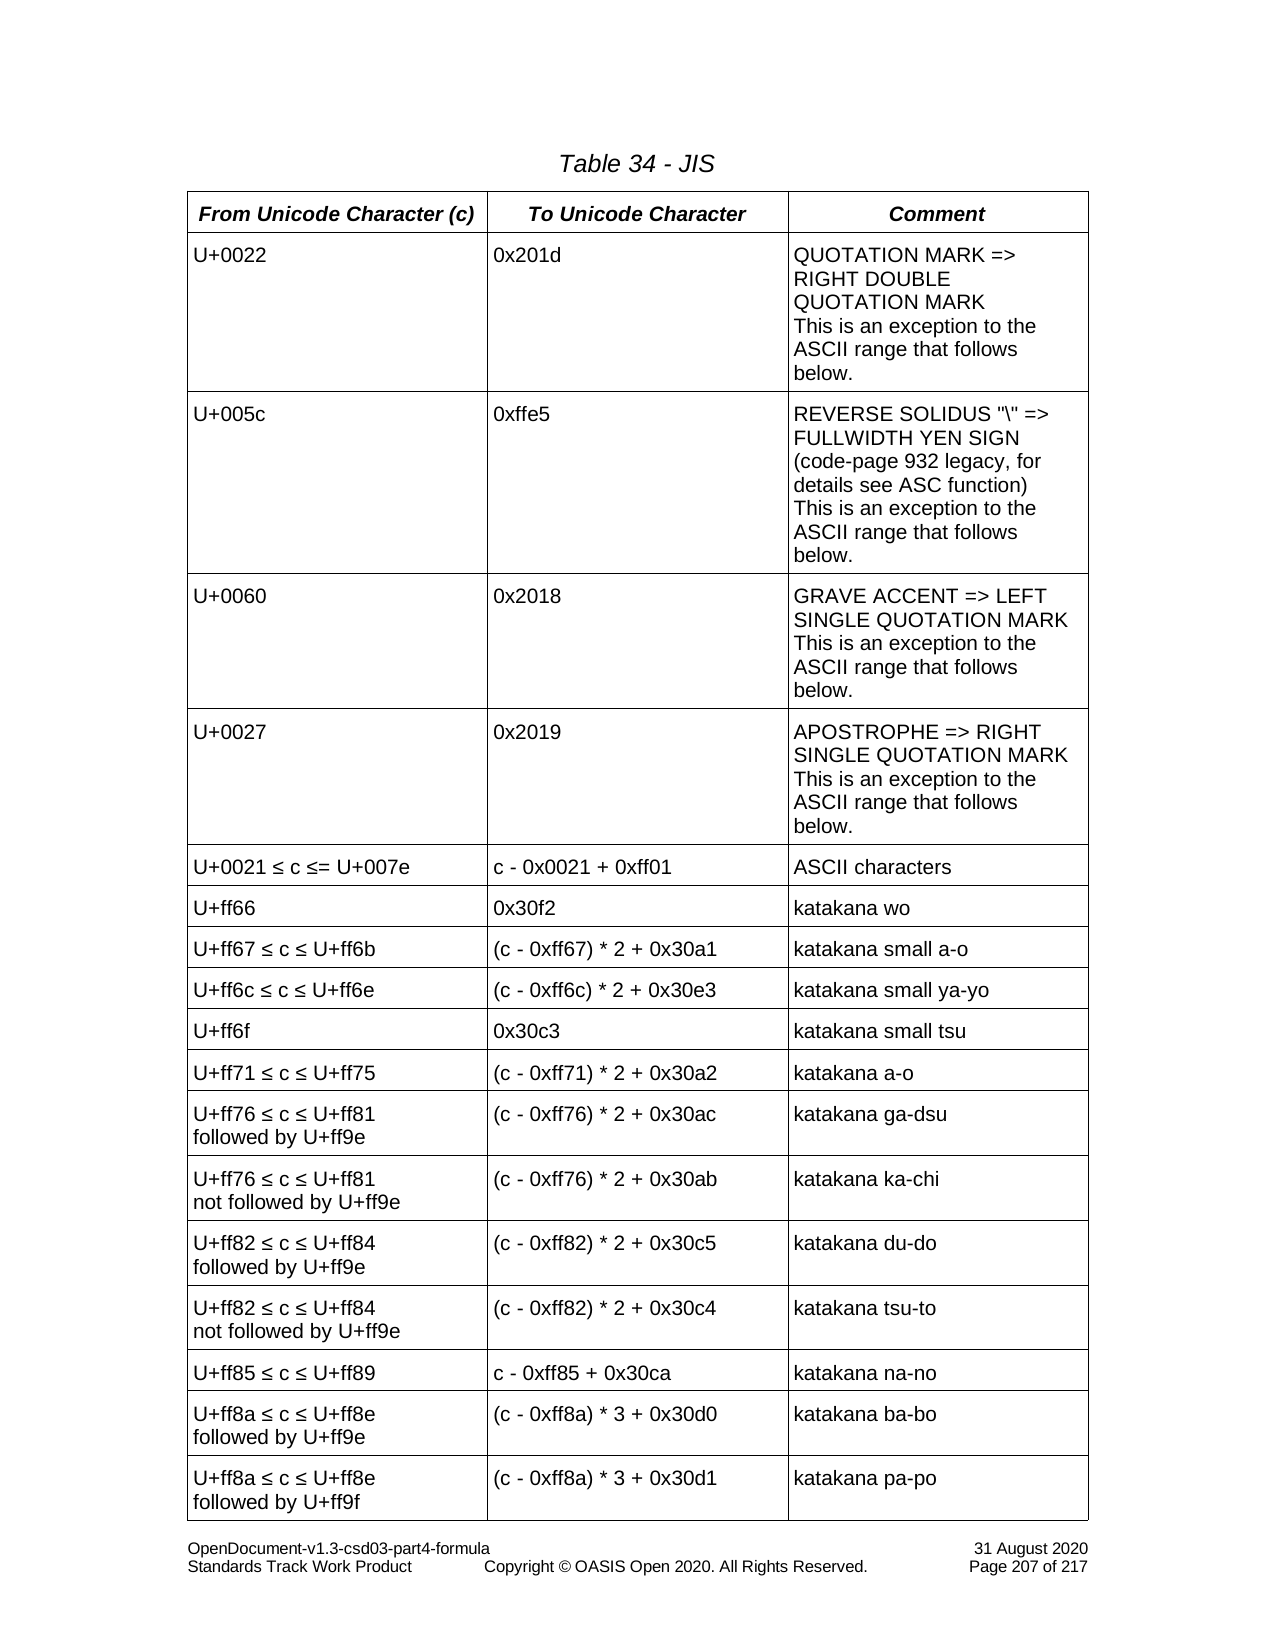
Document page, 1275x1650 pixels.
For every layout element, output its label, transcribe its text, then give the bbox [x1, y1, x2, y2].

table_cell katakana wo [789, 886, 1088, 926]
table_cell (c - 0xff82) * 2 + 0x30c4 [488, 1286, 788, 1349]
table_cell katakana du-do [789, 1221, 1088, 1284]
table_cell (c - 0xff8a) * 3 + 0x30d1 [488, 1456, 788, 1520]
table_cell U+ff8a ≤ c ≤ U+ff8e followed by U+ff9f [188, 1456, 487, 1520]
table_cell U+ff76 ≤ c ≤ U+ff81 not followed by U+ff9e [188, 1156, 487, 1220]
table_header To Unicode Character [488, 192, 788, 232]
table_cell U+0027 [188, 709, 487, 843]
table_cell ASCII characters [789, 845, 1088, 885]
table_cell (c - 0xff71) * 2 + 0x30a2 [488, 1050, 788, 1090]
table_cell katakana ba-bo [789, 1391, 1088, 1455]
table_cell U+ff66 [188, 886, 487, 926]
text Table 34 - JIS [187, 150, 1088, 178]
table_cell U+005c [188, 392, 487, 573]
table_cell U+ff67 ≤ c ≤ U+ff6b [188, 927, 487, 967]
table_cell katakana ga-dsu [789, 1091, 1088, 1155]
table_cell U+ff82 ≤ c ≤ U+ff84 followed by U+ff9e [188, 1221, 487, 1284]
table_cell katakana pa-po [789, 1456, 1088, 1520]
table_header From Unicode Character (c) [188, 192, 487, 232]
table_cell U+0060 [188, 574, 487, 708]
table_cell katakana tsu-to [789, 1286, 1088, 1349]
table_cell (c - 0xff8a) * 3 + 0x30d0 [488, 1391, 788, 1455]
table_cell (c - 0xff6c) * 2 + 0x30e3 [488, 968, 788, 1008]
table_cell 0x2018 [488, 574, 788, 708]
table_cell U+ff71 ≤ c ≤ U+ff75 [188, 1050, 487, 1090]
table_cell c - 0xff85 + 0x30ca [488, 1350, 788, 1390]
table_cell U+ff6c ≤ c ≤ U+ff6e [188, 968, 487, 1008]
table_cell 0x2019 [488, 709, 788, 843]
table_cell U+ff85 ≤ c ≤ U+ff89 [188, 1350, 487, 1390]
table_cell REVERSE SOLIDUS "\" => FULLWIDTH YEN SIGN (code-page 932 legacy, for details see ASC function) This is an exception to the ASCII range that follows below. [789, 392, 1088, 573]
table_cell katakana na-no [789, 1350, 1088, 1390]
table_cell GRAVE ACCENT => LEFT SINGLE QUOTATION MARK This is an exception to the ASCII range that follows below. [789, 574, 1088, 708]
table_cell 0x30f2 [488, 886, 788, 926]
table_cell 0x201d [488, 233, 788, 391]
table_cell katakana small tsu [789, 1009, 1088, 1049]
table_cell QUOTATION MARK => RIGHT DOUBLE QUOTATION MARK This is an exception to the ASCII range that follows below. [789, 233, 1088, 391]
table_cell (c - 0xff76) * 2 + 0x30ac [488, 1091, 788, 1155]
table_cell U+0021 ≤ c ≤= U+007e [188, 845, 487, 885]
table_cell APOSTROPHE => RIGHT SINGLE QUOTATION MARK This is an exception to the ASCII range that follows below. [789, 709, 1088, 843]
table_cell (c - 0xff76) * 2 + 0x30ab [488, 1156, 788, 1220]
table_cell katakana a-o [789, 1050, 1088, 1090]
table_cell U+ff76 ≤ c ≤ U+ff81 followed by U+ff9e [188, 1091, 487, 1155]
table_cell 0x30c3 [488, 1009, 788, 1049]
table_cell 0xffe5 [488, 392, 788, 573]
table_cell U+ff82 ≤ c ≤ U+ff84 not followed by U+ff9e [188, 1286, 487, 1349]
table_cell U+ff6f [188, 1009, 487, 1049]
table_cell (c - 0xff67) * 2 + 0x30a1 [488, 927, 788, 967]
table_cell katakana small ya-yo [789, 968, 1088, 1008]
table_cell katakana small a-o [789, 927, 1088, 967]
table_cell c - 0x0021 + 0xff01 [488, 845, 788, 885]
table_cell U+0022 [188, 233, 487, 391]
table_header Comment [789, 192, 1088, 232]
table_cell katakana ka-chi [789, 1156, 1088, 1220]
table_cell U+ff8a ≤ c ≤ U+ff8e followed by U+ff9e [188, 1391, 487, 1455]
table_cell (c - 0xff82) * 2 + 0x30c5 [488, 1221, 788, 1284]
